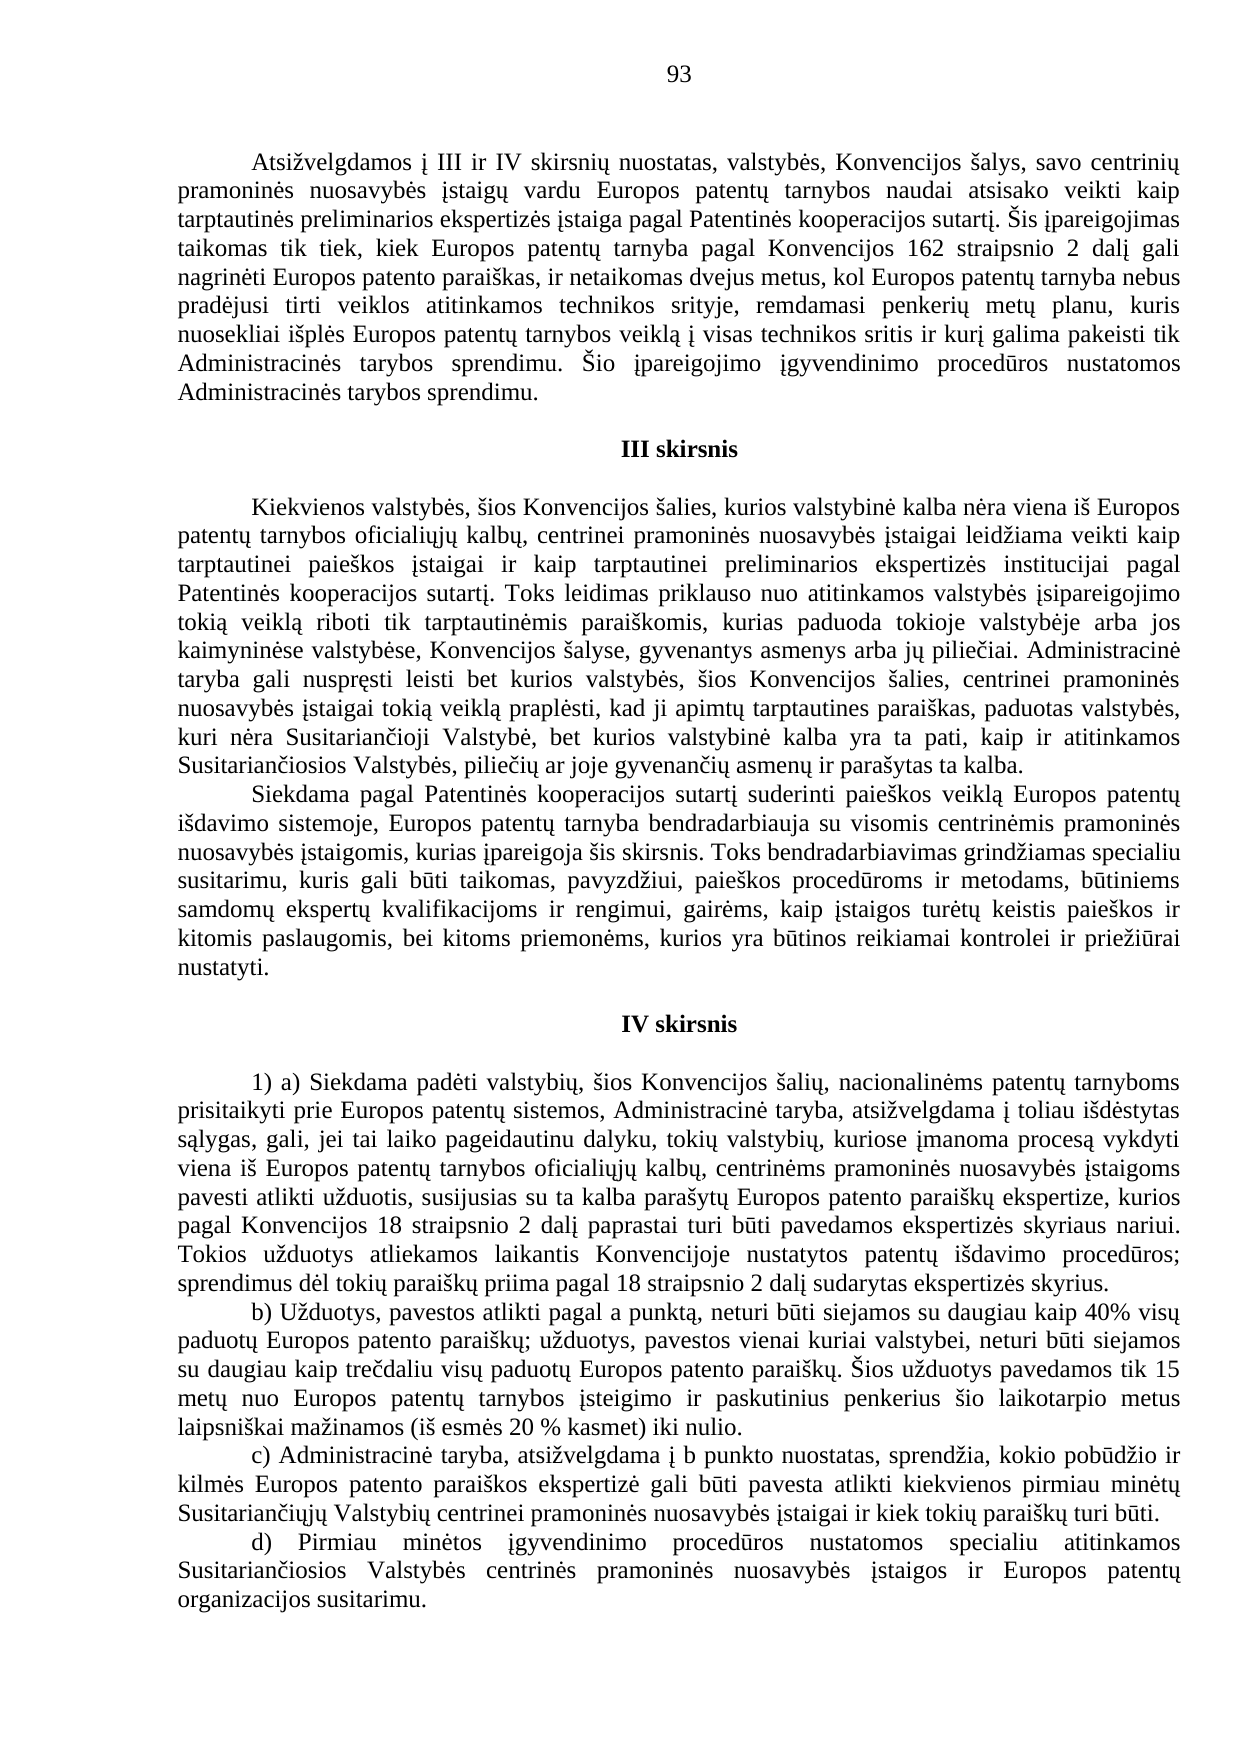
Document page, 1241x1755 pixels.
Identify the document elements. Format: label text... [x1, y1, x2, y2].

text Kiekvienos valstybės, šios Konvencijos šalies, kurios valstybinė kalba nėra viena iš Europos patentų tarnybos oficialiųjų kalbų, centrinei pramoninės nuosavybės įstaigai leidžiama veikti kaip tarptautinei paieškos įstaigai ir kaip tarptautinei preliminarios ekspertizės institucijai pagal Patentinės kooperacijos sutartį. Toks leidimas priklauso nuo atitinkamos valstybės įsipareigojimo tokią veiklą riboti tik tarptautinėmis paraiškomis, kurias paduoda tokioje valstybėje arba jos kaimyninėse valstybėse, Konvencijos šalyse, gyvenantys asmenys arba jų piliečiai. Administracinė taryba gali nuspręsti leisti bet kurios valstybės, šios Konvencijos šalies, centrinei pramoninės nuosavybės įstaigai tokią veiklą praplėsti, kad ji apimtų tarptautines paraiškas, paduotas valstybės, kuri nėra Susitariančioji Valstybė, bet kurios valstybinė kalba yra ta pati, kaip ir atitinkamos Susitariančiosios Valstybės, piliečių ar joje gyvenančių asmenų ir parašytas ta kalba. [177, 492, 1181, 779]
text IV skirsnis [177, 1009, 1181, 1038]
text Atsižvelgdamos į III ir IV skirsnių nuostatas, valstybės, Konvencijos šalys, savo centrinių pramoninės nuosavybės įstaigų vardu Europos patentų tarnybos naudai atsisako veikti kaip tarptautinės preliminarios ekspertizės įstaiga pagal Patentinės kooperacijos sutartį. Šis įpareigojimas taikomas tik tiek, kiek Europos patentų tarnyba pagal Konvencijos 162 straipsnio 2 dalį gali nagrinėti Europos patento paraiškas, ir netaikomas dvejus metus, kol Europos patentų tarnyba nebus pradėjusi tirti veiklos atitinkamos technikos srityje, remdamasi penkerių metų planu, kuris nuosekliai išplės Europos patentų tarnybos veiklą į visas technikos sritis ir kurį galima pakeisti tik Administracinės tarybos sprendimu. Šio įpareigojimo įgyvendinimo procedūros nustatomos Administracinės tarybos sprendimu. [177, 147, 1181, 406]
text d) Pirmiau minėtos įgyvendinimo procedūros nustatomos specialiu atitinkamos Susitariančiosios Valstybės centrinės pramoninės nuosavybės įstaigos ir Europos patentų organizacijos susitarimu. [177, 1527, 1181, 1613]
text 1) a) Siekdama padėti valstybių, šios Konvencijos šalių, nacionalinėms patentų tarnyboms prisitaikyti prie Europos patentų sistemos, Administracinė taryba, atsižvelgdama į toliau išdėstytas sąlygas, gali, jei tai laiko pageidautinu dalyku, tokių valstybių, kuriose įmanoma procesą vykdyti viena iš Europos patentų tarnybos oficialiųjų kalbų, centrinėms pramoninės nuosavybės įstaigoms pavesti atlikti užduotis, susijusias su ta kalba parašytų Europos patento paraiškų ekspertize, kurios pagal Konvencijos 18 straipsnio 2 dalį paprastai turi būti pavedamos ekspertizės skyriaus nariui. Tokios užduotys atliekamos laikantis Konvencijoje nustatytos patentų išdavimo procedūros; sprendimus dėl tokių paraiškų priima pagal 18 straipsnio 2 dalį sudarytas ekspertizės skyrius. [177, 1067, 1181, 1297]
text Siekdama pagal Patentinės kooperacijos sutartį suderinti paieškos veiklą Europos patentų išdavimo sistemoje, Europos patentų tarnyba bendradarbiauja su visomis centrinėmis pramoninės nuosavybės įstaigomis, kurias įpareigoja šis skirsnis. Toks bendradarbiavimas grindžiamas specialiu susitarimu, kuris gali būti taikomas, pavyzdžiui, paieškos procedūroms ir metodams, būtiniems samdomų ekspertų kvalifikacijoms ir rengimui, gairėms, kaip įstaigos turėtų keistis paieškos ir kitomis paslaugomis, bei kitoms priemonėms, kurios yra būtinos reikiamai kontrolei ir priežiūrai nustatyti. [177, 779, 1181, 981]
text b) Užduotys, pavestos atlikti pagal a punktą, neturi būti siejamos su daugiau kaip 40% visų paduotų Europos patento paraiškų; užduotys, pavestos vienai kuriai valstybei, neturi būti siejamos su daugiau kaip trečdaliu visų paduotų Europos patento paraiškų. Šios užduotys pavedamos tik 15 metų nuo Europos patentų tarnybos įsteigimo ir paskutinius penkerius šio laikotarpio metus laipsniškai mažinamos (iš esmės 20 % kasmet) iki nulio. [177, 1297, 1181, 1441]
text III skirsnis [177, 434, 1181, 463]
text c) Administracinė taryba, atsižvelgdama į b punkto nuostatas, sprendžia, kokio pobūdžio ir kilmės Europos patento paraiškos ekspertizė gali būti pavesta atlikti kiekvienos pirmiau minėtų Susitariančiųjų Valstybių centrinei pramoninės nuosavybės įstaigai ir kiek tokių paraiškų turi būti. [177, 1441, 1181, 1527]
